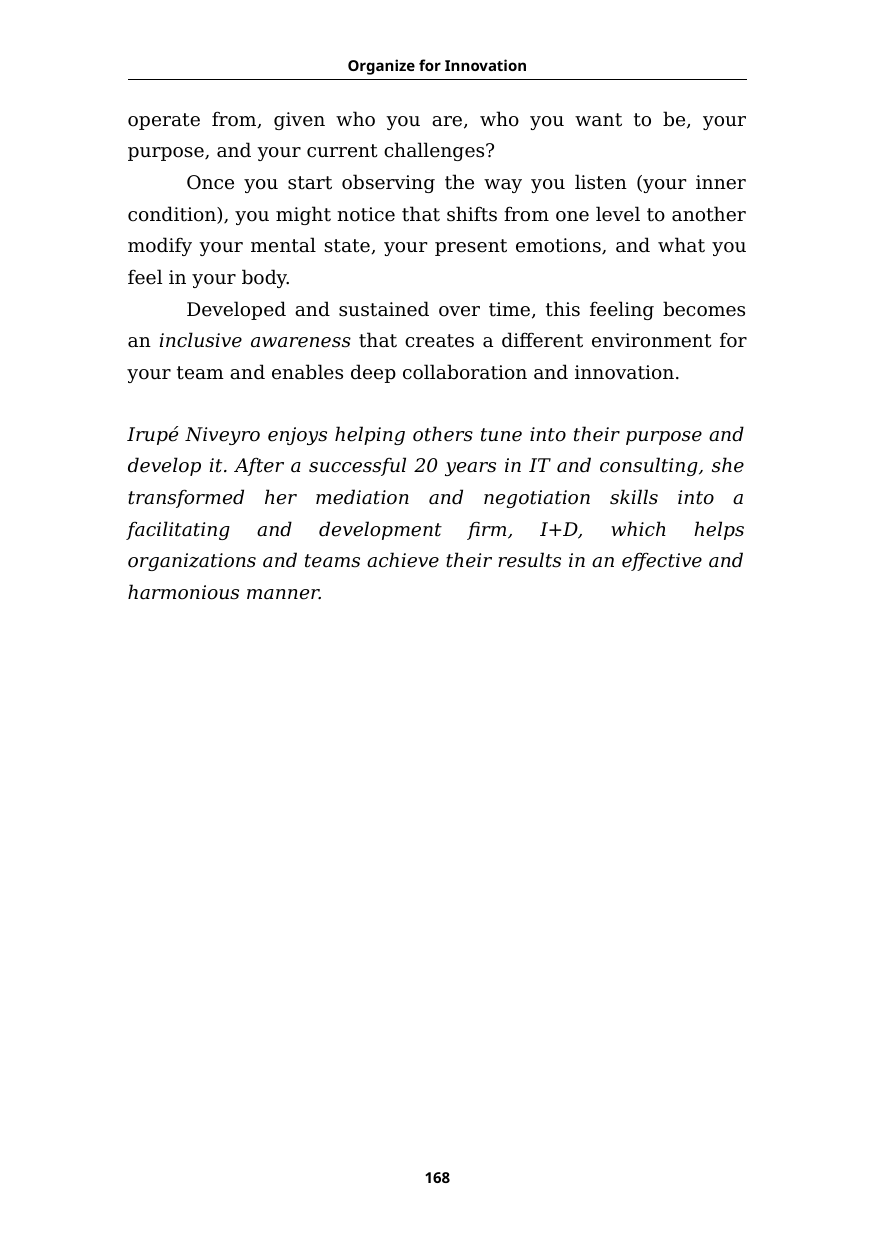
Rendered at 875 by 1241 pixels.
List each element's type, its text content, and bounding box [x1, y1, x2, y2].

text operate from, given who you are, who you want to be, your purpose, and your current challenges? [127, 109, 747, 162]
text Once you start observing the way you listen (your inner condition), you might notice that shifts from one level to another modify your mental state, your present emotions, and what you feel in your body. [127, 172, 747, 289]
text Irupé Niveyro enjoys helping others tune into their purpose and develop it. After a successful 20 years in IT and consulting, she transformed her mediation and negotiation skills into a facilitating and development firm, I+D, which helps organizations and teams achieve their results in an effective and harmonious manner. [127, 424, 747, 604]
text Developed and sustained over time, this feeling becomes an inclusive awareness that creates a different environment for your team and enables deep collaboration and innovation. [127, 299, 747, 384]
